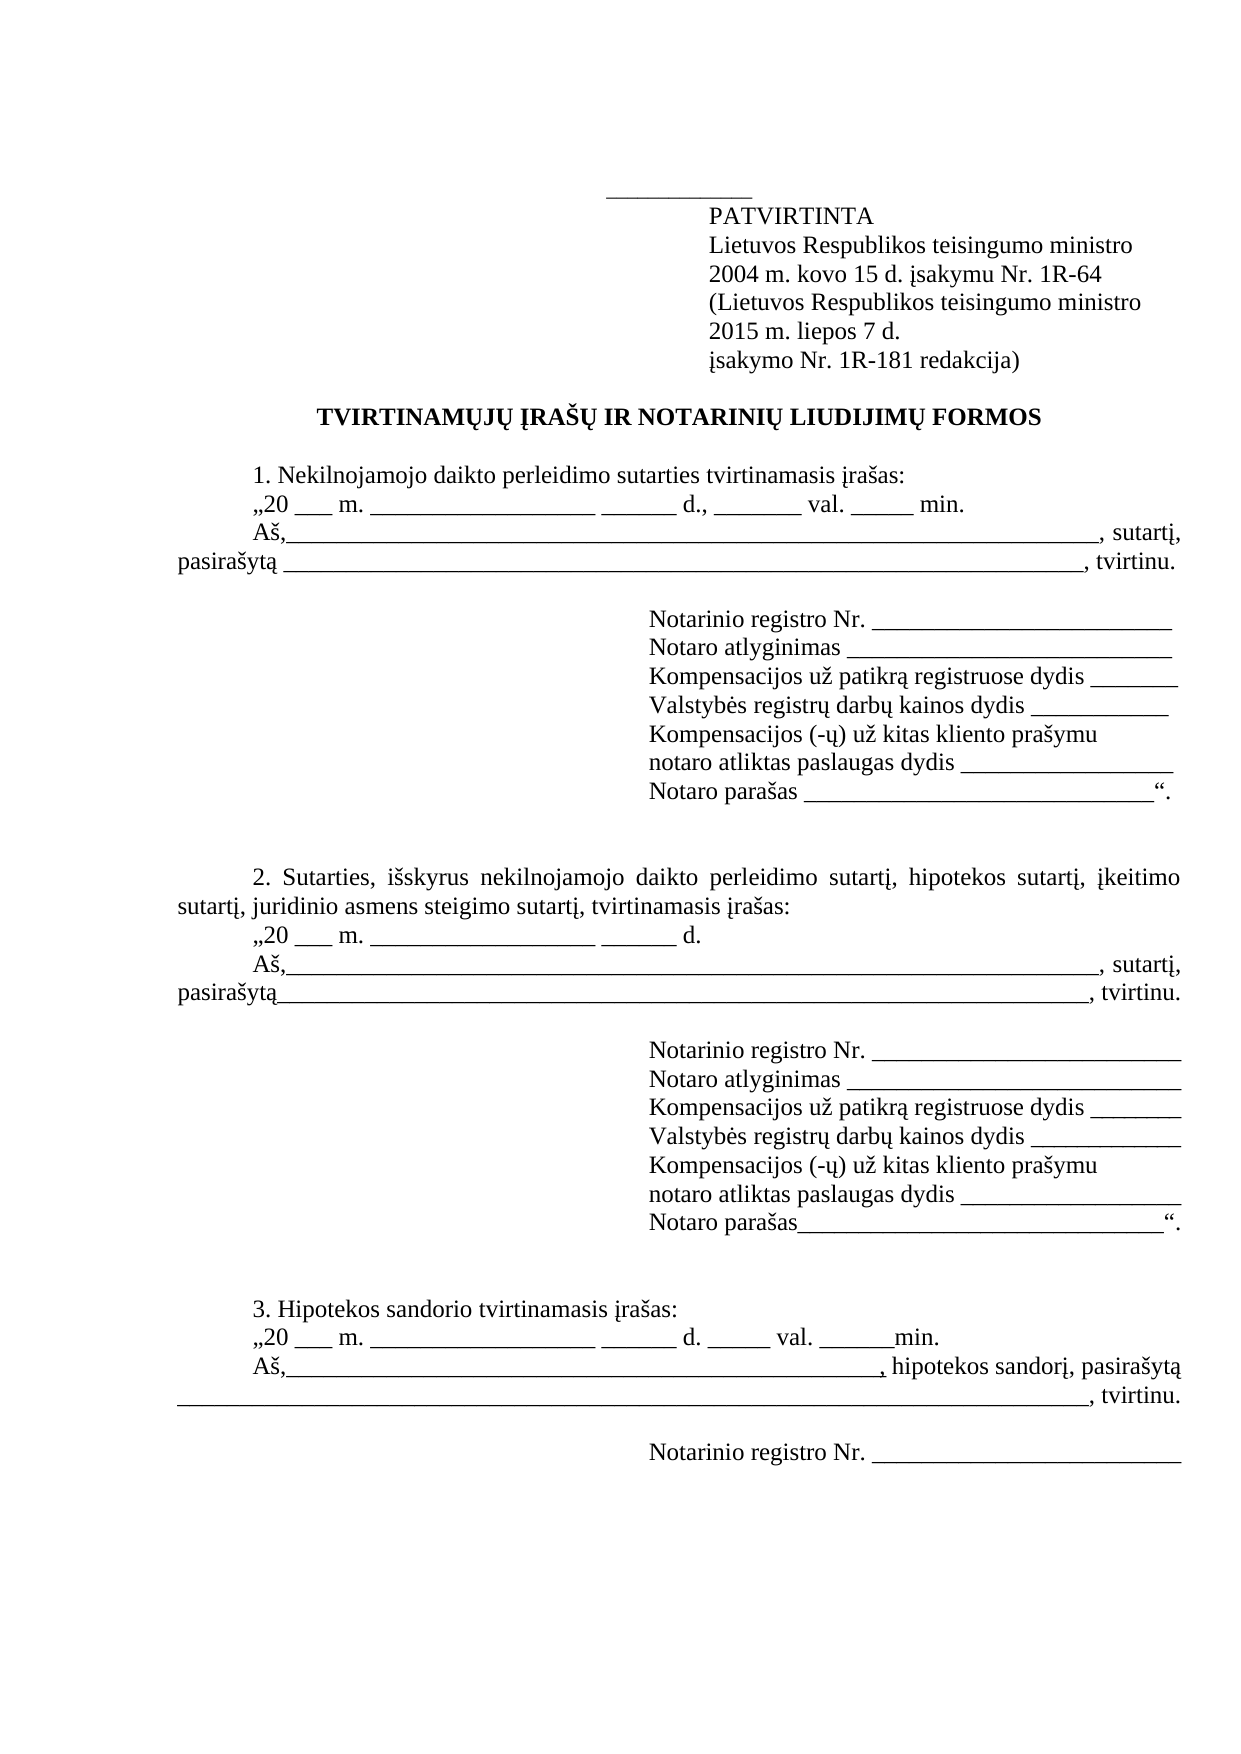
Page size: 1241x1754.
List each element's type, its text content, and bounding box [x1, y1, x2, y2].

text Notaro atlyginimas [177, 1064, 1181, 1092]
text „20 ___ m. __________________ ______ d., _______ val. _____ min. [177, 489, 1181, 517]
text Notaro parašas ____________________________“. [177, 776, 1181, 805]
text 2. Sutarties, išskyrus nekilnojamojo daikto perleidimo sutartį, hipotekos sutartį, įkeitimo sutartį, juridinio asmens steigimo sutartį, tvirtinamasis įrašas: [177, 862, 1181, 920]
text Notarinio registro Nr. [177, 1437, 1181, 1466]
text Kompensacijos už patikrą registruose dydis [177, 1092, 1181, 1121]
text Aš,_______________________________________________ , hipotekos sandorį, pasirašytą , tvirtinu. [177, 1351, 1181, 1409]
text Aš,_________________________________________________________________, sutartį, pasirašytą ________________________________________________________________, tvirtinu. [177, 517, 1181, 575]
text 3. Hipotekos sandorio tvirtinamasis įrašas: [177, 1294, 1181, 1322]
text „20 ___ m. __________________ ______ d. _____ val. ______min. [177, 1322, 1181, 1351]
text Notaro parašas “. [177, 1207, 1181, 1236]
text 1. Nekilnojamojo daikto perleidimo sutarties tvirtinamasis įrašas: [177, 460, 1181, 489]
text Notarinio registro Nr. ________________________ [177, 604, 1181, 632]
text notaro atliktas paslaugas dydis [177, 1179, 1181, 1207]
text „20 ___ m. __________________ ______ d. [177, 920, 1181, 949]
text TVIRTINAMŲJŲ ĮRAŠŲ IR NOTARINIŲ LIUDIJIMŲ FORMOS [177, 402, 1181, 431]
text (Lietuvos Respublikos teisingumo ministro [177, 287, 1181, 316]
text Kompensacijos (-ų) už kitas kliento prašymu [177, 719, 1181, 747]
text Lietuvos Respublikos teisingumo ministro [177, 230, 1181, 259]
text Kompensacijos už patikrą registruose dydis _______ [177, 661, 1181, 690]
text Notaro atlyginimas __________________________ [177, 632, 1181, 661]
text įsakymo Nr. 1R-181 redakcija) [177, 345, 1181, 374]
text Notarinio registro Nr. [177, 1035, 1181, 1064]
text 2004 m. kovo 15 d. įsakymu Nr. 1R-64 [177, 259, 1181, 287]
text Kompensacijos (-ų) už kitas kliento prašymu [177, 1150, 1181, 1179]
text notaro atliktas paslaugas dydis _________________ [177, 747, 1181, 776]
text Valstybės registrų darbų kainos dydis ___________ [177, 690, 1181, 719]
text 2015 m. liepos 7 d. [177, 316, 1181, 345]
text Aš,_________________________________________________________________, sutartį, pasirašytą , tvirtinu. [177, 949, 1181, 1006]
text Valstybės registrų darbų kainos dydis [177, 1121, 1181, 1150]
text PATVIRTINTA [177, 201, 1181, 230]
text ______________ [177, 177, 1181, 201]
